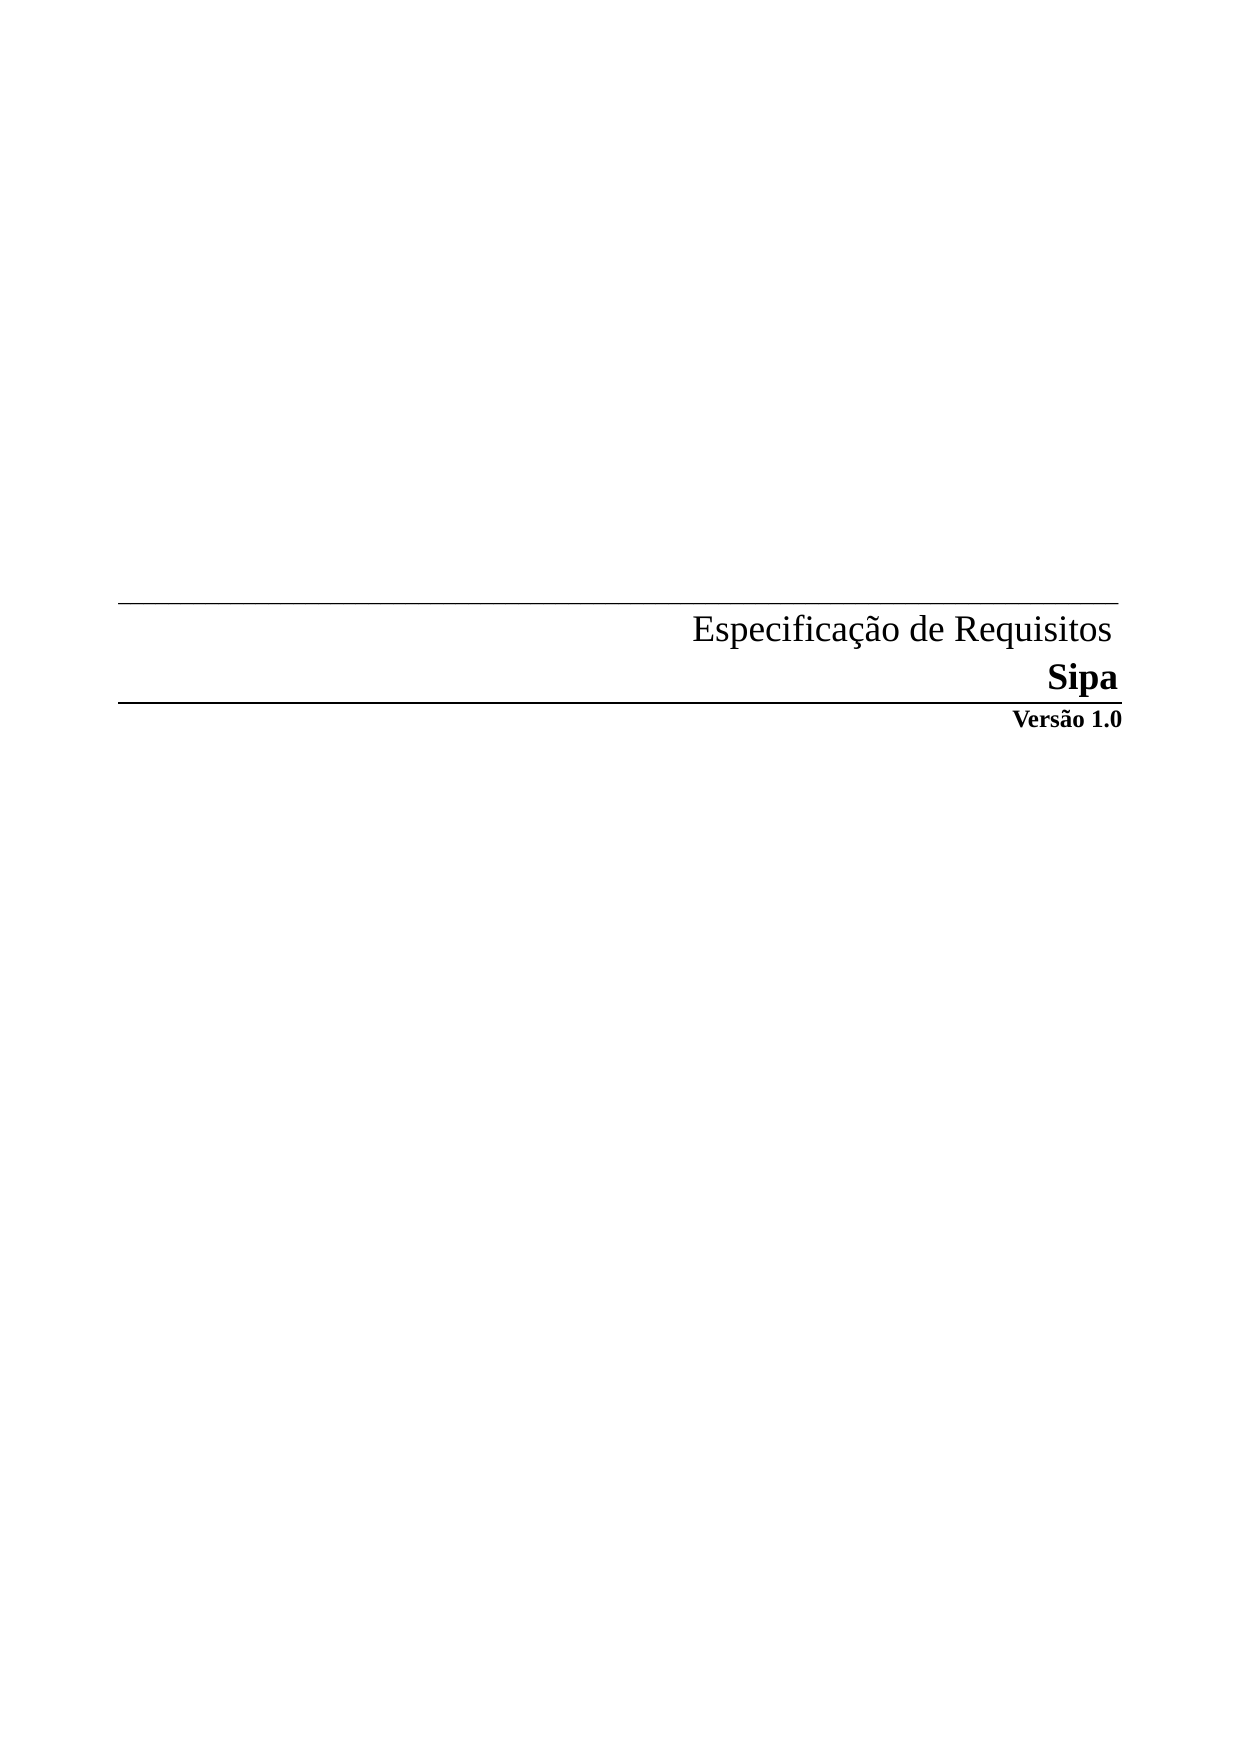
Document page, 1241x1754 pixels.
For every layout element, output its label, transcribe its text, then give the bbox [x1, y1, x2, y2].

text Especificação de Requisitos [118, 607, 1122, 650]
text Sipa [118, 650, 1122, 702]
text Versão 1.0 [118, 704, 1122, 733]
text ________________________________________________________________________________ [118, 578, 1122, 607]
